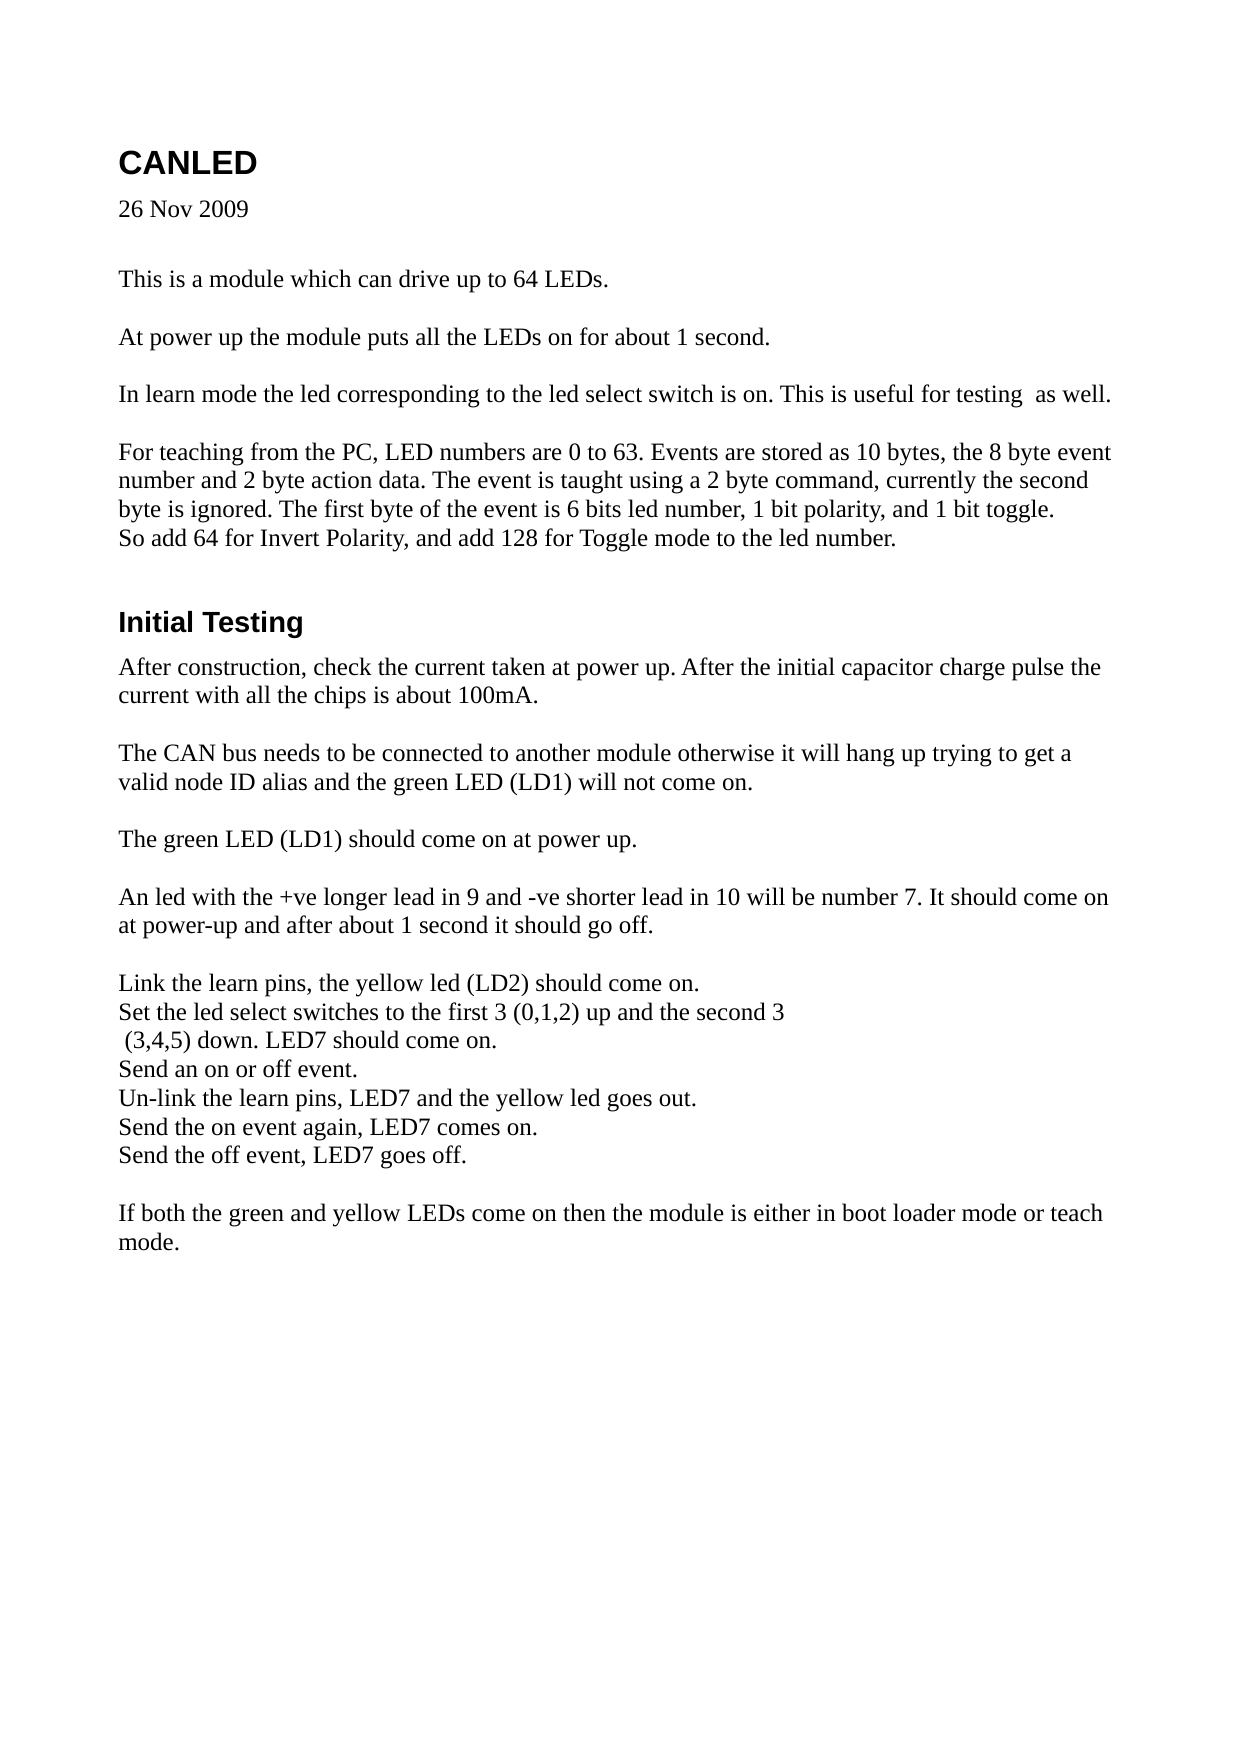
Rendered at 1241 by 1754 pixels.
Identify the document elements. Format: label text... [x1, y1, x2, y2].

text Un-link the learn pins, LED7 and the yellow led goes out. [118, 1083, 1122, 1112]
text If both the green and yellow LEDs come on then the module is either in boot loader mode or teach mode. [118, 1198, 1122, 1255]
text The CAN bus needs to be connected to another module otherwise it will hang up trying to get a valid node ID alias and the green LED (LD1) will not come on. [118, 738, 1122, 795]
text Link the learn pins, the yellow led (LD2) should come on. [118, 968, 1122, 997]
text This is a module which can drive up to 64 LEDs. [118, 264, 1122, 293]
text Send the on event again, LED7 comes on. [118, 1112, 1122, 1140]
text 26 Nov 2009 [118, 194, 1122, 223]
text Send the off event, LED7 goes off. [118, 1140, 1122, 1169]
subtitle Initial Testing [118, 606, 1122, 639]
text After construction, check the current taken at power up. After the initial capacitor charge pulse the current with all the chips is about 100mA. [118, 652, 1122, 709]
text Send an on or off event. [118, 1054, 1122, 1083]
text An led with the +ve longer lead in 9 and -ve shorter lead in 10 will be number 7. It should come on at power-up and after about 1 second it should go off. [118, 882, 1122, 939]
text So add 64 for Invert Polarity, and add 128 for Toggle mode to the led number. [118, 523, 1122, 552]
text For teaching from the PC, LED numbers are 0 to 63. Events are stored as 10 bytes, the 8 byte event number and 2 byte action data. The event is taught using a 2 byte command, currently the second byte is ignored. The first byte of the event is 6 bits led number, 1 bit polarity, and 1 bit toggle. [118, 437, 1122, 523]
subtitle CANLED [118, 143, 1122, 182]
text (3,4,5) down. LED7 should come on. [118, 1025, 1122, 1054]
text The green LED (LD1) should come on at power up. [118, 824, 1122, 853]
text At power up the module puts all the LEDs on for about 1 second. [118, 322, 1122, 351]
text Set the led select switches to the first 3 (0,1,2) up and the second 3 [118, 997, 1122, 1025]
text In learn mode the led corresponding to the led select switch is on. This is useful for testing as well. [118, 379, 1122, 408]
